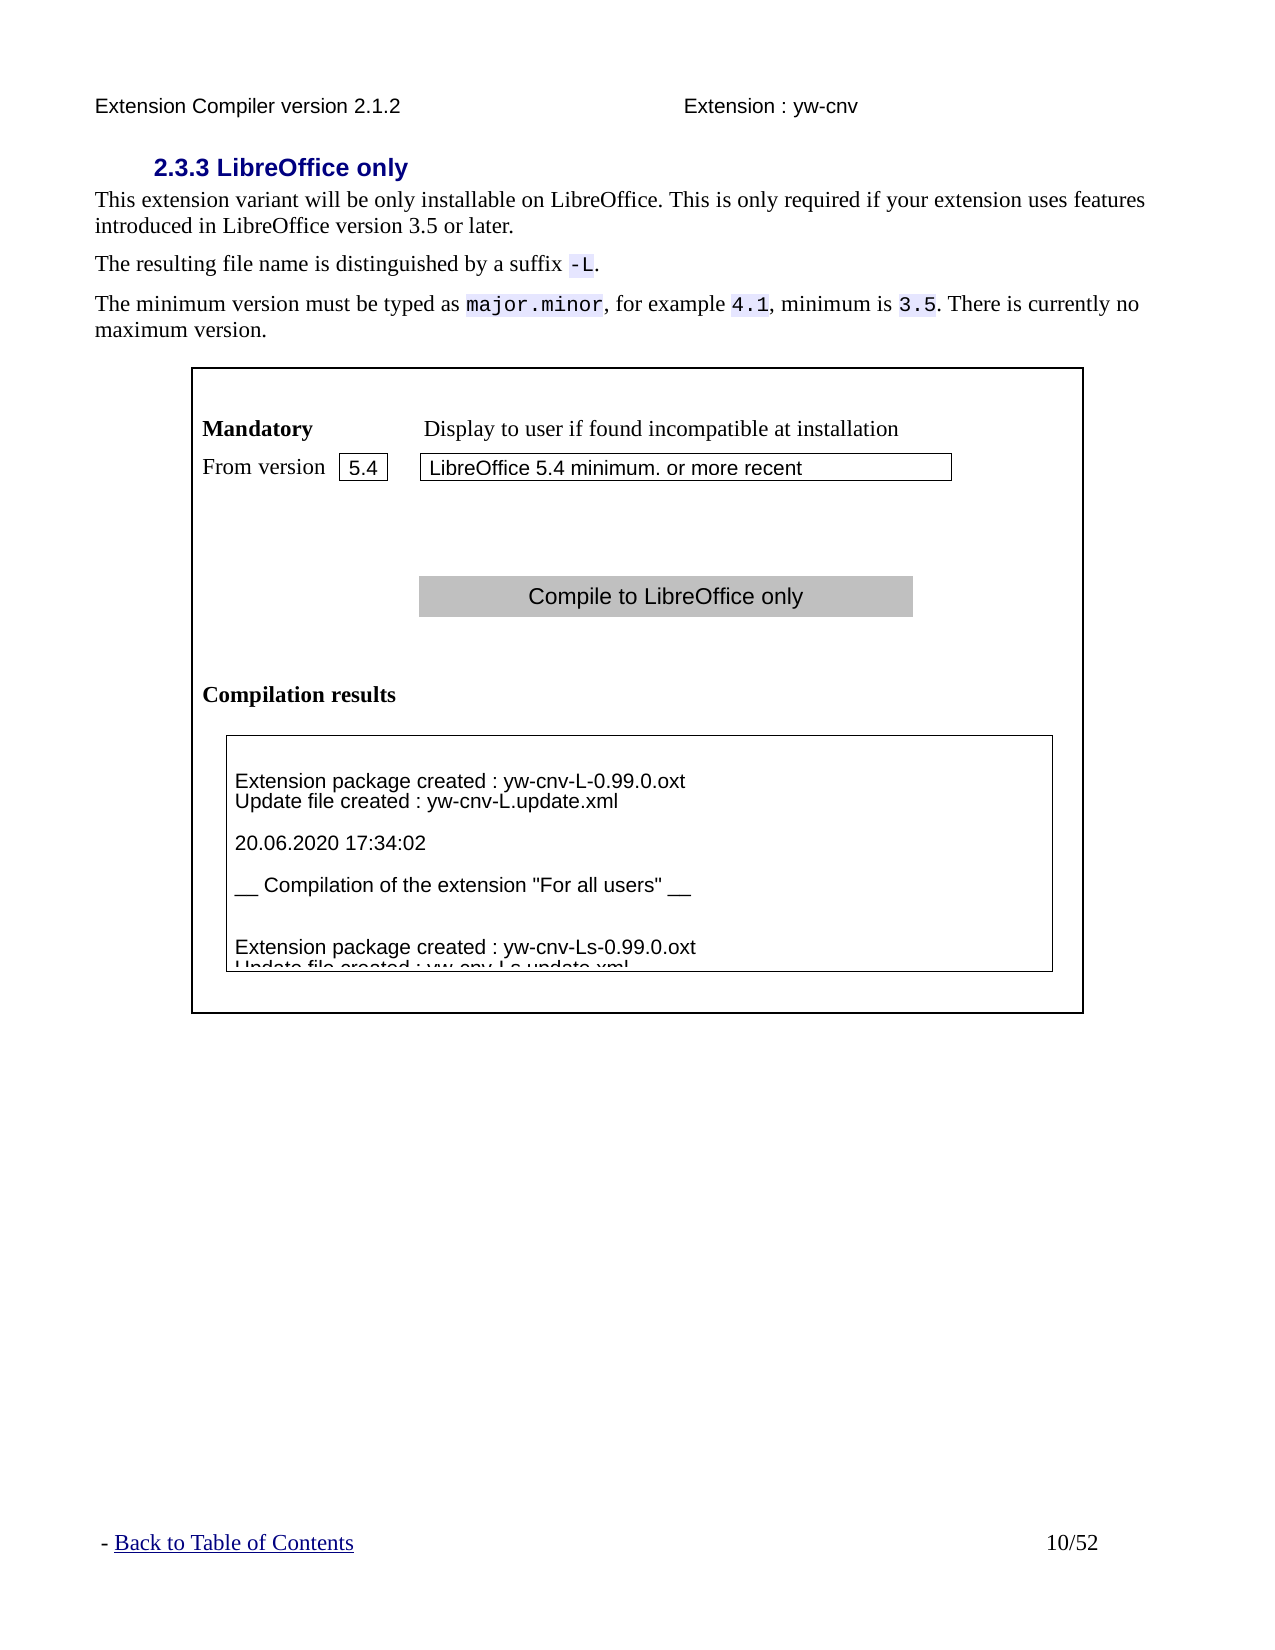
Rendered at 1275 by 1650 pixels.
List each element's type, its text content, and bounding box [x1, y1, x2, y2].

text From version [202, 454, 339, 480]
text The resulting file name is distinguished by a suffix -L. [94, 251, 1181, 278]
text Mandatory Display to user if found incompatible at installation [202, 416, 1073, 442]
text Compilation results [202, 682, 1073, 708]
text The minimum version must be typed as major.minor, for example 4.1, minimum is 3.5. There is currently no maximum version. [94, 290, 1181, 343]
subtitle LibreOffice only [153, 153, 1181, 181]
text [388, 454, 420, 480]
text This extension variant will be only installable on LibreOffice. This is only required if your extension uses features introduced in LibreOffice version 3.5 or later. [94, 187, 1181, 238]
text [952, 454, 1073, 480]
